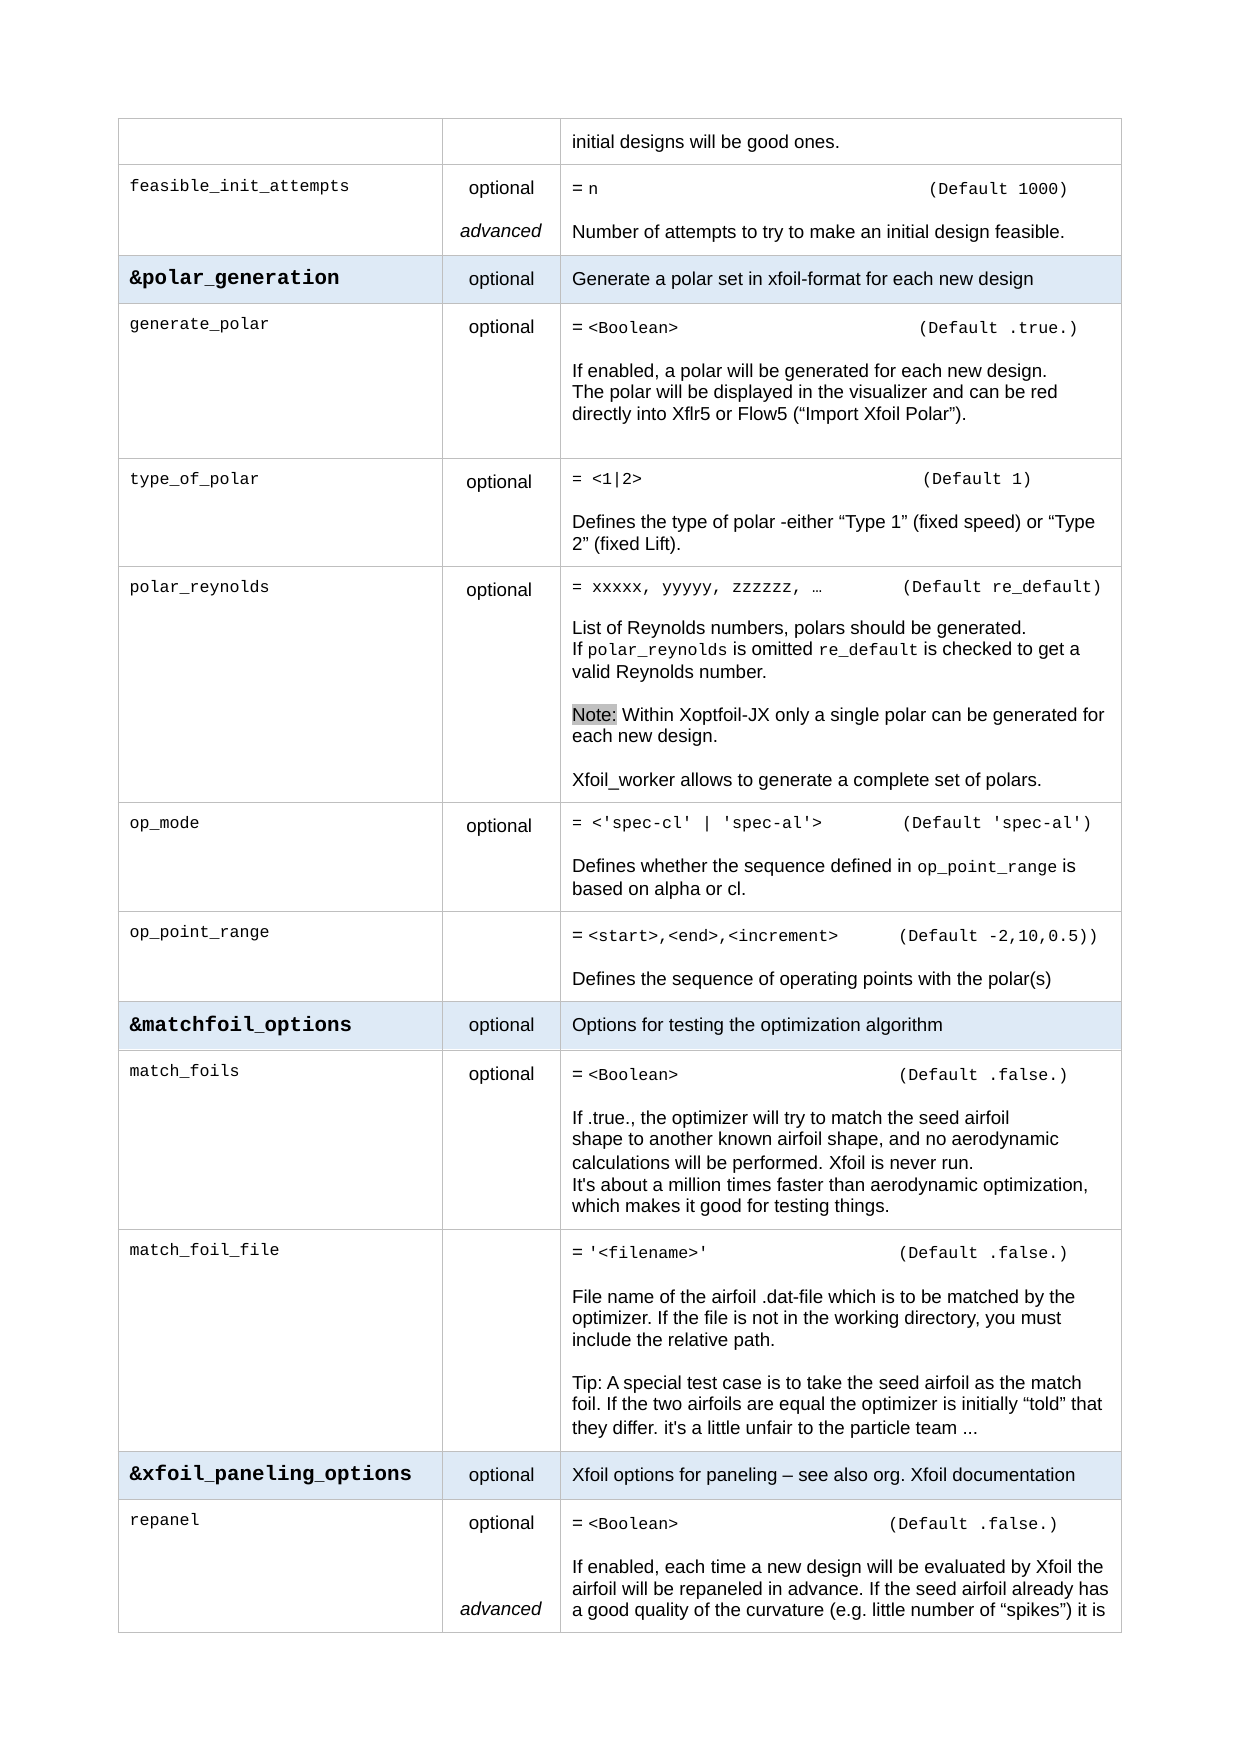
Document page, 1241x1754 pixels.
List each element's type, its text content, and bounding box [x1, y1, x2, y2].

table_cell &polar_generation [119, 256, 442, 303]
table_cell type_of_polar [119, 459, 442, 566]
table_cell = <Boolean> (Default .false.) If .true., the optimizer will try to match the seed airfoil shape to another known airfoil shape, and no aerodynamic calculations will be performed. Xfoil is never run. It's about a million times faster than aerodynamic optimization, which makes it good for testing things. [561, 1051, 1121, 1228]
table_cell = <start>,<end>,<increment> (Default -2,10,0.5)) Defines the sequence of operating points with the polar(s) [561, 912, 1121, 1001]
table_cell Generate a polar set in xfoil-format for each new design [561, 256, 1121, 303]
table_cell op_point_range [119, 912, 442, 1001]
table_cell optional [443, 1002, 560, 1049]
table_cell feasible_init_attempts [119, 165, 442, 254]
table_cell optional [443, 567, 560, 802]
table_cell [119, 119, 442, 164]
table_cell match_foils [119, 1051, 442, 1228]
table_cell [443, 1230, 560, 1451]
table_cell [443, 912, 560, 1001]
table_cell optional [443, 1051, 560, 1228]
table_cell optional [443, 256, 560, 303]
table_cell = <'spec-cl' | 'spec-al'> (Default 'spec-al') Defines whether the sequence defined in op_point_range is based on alpha or cl. [561, 803, 1121, 911]
table_cell optional advanced [443, 165, 560, 254]
table_cell Options for testing the optimization algorithm [561, 1002, 1121, 1049]
table_cell = <1|2> (Default 1) Defines the type of polar -either “Type 1” (fixed speed) or “Type 2” (fixed Lift). [561, 459, 1121, 566]
table_cell generate_polar [119, 304, 442, 458]
table_cell = n (Default 1000) Number of attempts to try to make an initial design feasible. [561, 165, 1121, 254]
table_cell optional [443, 459, 560, 566]
table_cell = xxxxx, yyyyy, zzzzzz, … (Default re_default) List of Reynolds numbers, polars should be generated. If polar_reynolds is omitted re_default is checked to get a valid Reynolds number. Note: Within Xoptfoil-JX only a single polar can be generated for each new design. Xfoil_worker allows to generate a complete set of polars. [561, 567, 1121, 802]
table_cell &xfoil_paneling_options [119, 1452, 442, 1499]
table_cell initial designs will be good ones. [561, 119, 1121, 164]
table_cell match_foil_file [119, 1230, 442, 1451]
table_cell &matchfoil_options [119, 1002, 442, 1049]
table_cell [443, 119, 560, 164]
table_cell polar_reynolds [119, 567, 442, 802]
table_cell Xfoil options for paneling – see also org. Xfoil documentation [561, 1452, 1121, 1499]
table_cell = <Boolean> (Default .true.) If enabled, a polar will be generated for each new design. The polar will be displayed in the visualizer and can be red directly into Xflr5 or Flow5 (“Import Xfoil Polar”). [561, 304, 1121, 458]
table_cell = '<filename>' (Default .false.) File name of the airfoil .dat-file which is to be matched by the optimizer. If the file is not in the working directory, you must include the relative path. Tip: A special test case is to take the seed airfoil as the match foil. If the two airfoils are equal the optimizer is initially “told” that they differ. it's a little unfair to the particle team ... [561, 1230, 1121, 1451]
table_cell op_mode [119, 803, 442, 911]
table_cell optional [443, 803, 560, 911]
table_cell optional [443, 304, 560, 458]
table_cell = <Boolean> (Default .false.) If enabled, each time a new design will be evaluated by Xfoil the airfoil will be repaneled in advance. If the seed airfoil already has a good quality of the curvature (e.g. little number of “spikes”) it is [561, 1500, 1121, 1632]
table_cell repanel [119, 1500, 442, 1632]
table_cell optional advanced [443, 1500, 560, 1632]
table_cell optional [443, 1452, 560, 1499]
